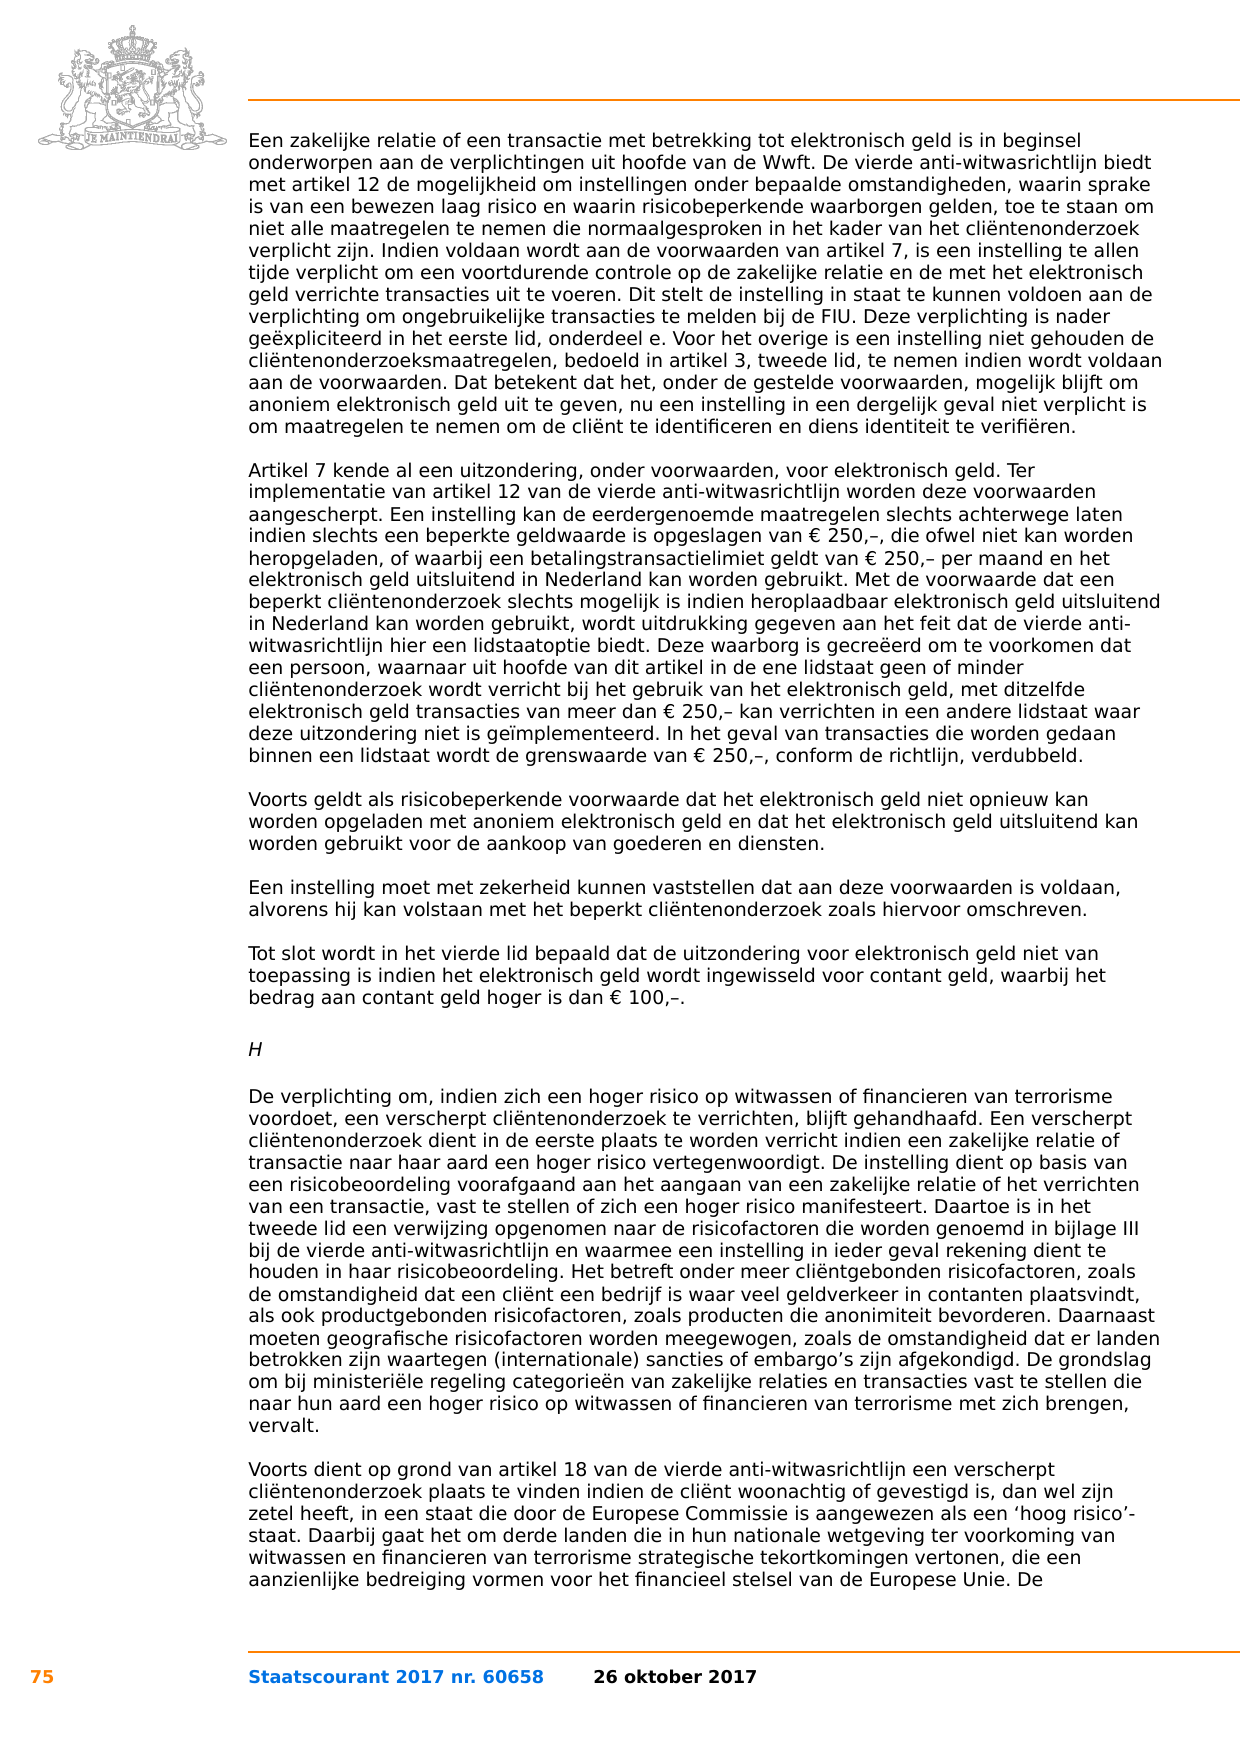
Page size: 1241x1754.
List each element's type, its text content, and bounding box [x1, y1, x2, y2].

text Voorts dient op grond van artikel 18 van de vierde anti-witwasrichtlijn een verscherpt cliëntenonderzoek plaats te vinden indien de cliënt woonachtig of gevestigd is, dan wel zijn zetel heeft, in een staat die door de Europese Commissie is aangewezen als een ‘hoog risico’-staat. Daarbij gaat het om derde landen die in hun nationale wetgeving ter voorkoming van witwassen en financieren van terrorisme strategische tekortkomingen vertonen, die een aanzienlijke bedreiging vormen voor het financieel stelsel van de Europese Unie. De [248, 1459, 1163, 1591]
picture [38, 25, 227, 150]
subtitle H [248, 1039, 1163, 1061]
text Tot slot wordt in het vierde lid bepaald dat de uitzondering voor elektronisch geld niet van toepassing is indien het elektronisch geld wordt ingewisseld voor contant geld, waarbij het bedrag aan contant geld hoger is dan € 100,–. [248, 943, 1163, 1009]
text Een zakelijke relatie of een transactie met betrekking tot elektronisch geld is in beginsel onderworpen aan de verplichtingen uit hoofde van de Wwft. De vierde anti-witwasrichtlijn biedt met artikel 12 de mogelijkheid om instellingen onder bepaalde omstandigheden, waarin sprake is van een bewezen laag risico en waarin risicobeperkende waarborgen gelden, toe te staan om niet alle maatregelen te nemen die normaalgesproken in het kader van het cliëntenonderzoek verplicht zijn. Indien voldaan wordt aan de voorwaarden van artikel 7, is een instelling te allen tijde verplicht om een voortdurende controle op de zakelijke relatie en de met het elektronisch geld verrichte transacties uit te voeren. Dit stelt de instelling in staat te kunnen voldoen aan de verplichting om ongebruikelijke transacties te melden bij de FIU. Deze verplichting is nader geëxpliciteerd in het eerste lid, onderdeel e. Voor het overige is een instelling niet gehouden de cliëntenonderzoeksmaatregelen, bedoeld in artikel 3, tweede lid, te nemen indien wordt voldaan aan de voorwaarden. Dat betekent dat het, onder de gestelde voorwaarden, mogelijk blijft om anoniem elektronisch geld uit te geven, nu een instelling in een dergelijk geval niet verplicht is om maatregelen te nemen om de cliënt te identificeren en diens identiteit te verifiëren. [248, 130, 1163, 438]
text Artikel 7 kende al een uitzondering, onder voorwaarden, voor elektronisch geld. Ter implementatie van artikel 12 van de vierde anti-witwasrichtlijn worden deze voorwaarden aangescherpt. Een instelling kan de eerdergenoemde maatregelen slechts achterwege laten indien slechts een beperkte geldwaarde is opgeslagen van € 250,–, die ofwel niet kan worden heropgeladen, of waarbij een betalingstransactielimiet geldt van € 250,– per maand en het elektronisch geld uitsluitend in Nederland kan worden gebruikt. Met de voorwaarde dat een beperkt cliëntenonderzoek slechts mogelijk is indien heroplaadbaar elektronisch geld uitsluitend in Nederland kan worden gebruikt, wordt uitdrukking gegeven aan het feit dat de vierde anti-witwasrichtlijn hier een lidstaatoptie biedt. Deze waarborg is gecreëerd om te voorkomen dat een persoon, waarnaar uit hoofde van dit artikel in de ene lidstaat geen of minder cliëntenonderzoek wordt verricht bij het gebruik van het elektronisch geld, met ditzelfde elektronisch geld transacties van meer dan € 250,– kan verrichten in een andere lidstaat waar deze uitzondering niet is geïmplementeerd. In het geval van transacties die worden gedaan binnen een lidstaat wordt de grenswaarde van € 250,–, conform de richtlijn, verdubbeld. [248, 459, 1163, 767]
text De verplichting om, indien zich een hoger risico op witwassen of financieren van terrorisme voordoet, een verscherpt cliëntenonderzoek te verrichten, blijft gehandhaafd. Een verscherpt cliëntenonderzoek dient in de eerste plaats te worden verricht indien een zakelijke relatie of transactie naar haar aard een hoger risico vertegenwoordigt. De instelling dient op basis van een risicobeoordeling voorafgaand aan het aangaan van een zakelijke relatie of het verrichten van een transactie, vast te stellen of zich een hoger risico manifesteert. Daartoe is in het tweede lid een verwijzing opgenomen naar de risicofactoren die worden genoemd in bijlage III bij de vierde anti-witwasrichtlijn en waarmee een instelling in ieder geval rekening dient te houden in haar risicobeoordeling. Het betreft onder meer cliëntgebonden risicofactoren, zoals de omstandigheid dat een cliënt een bedrijf is waar veel geldverkeer in contanten plaatsvindt, als ook productgebonden risicofactoren, zoals producten die anonimiteit bevorderen. Daarnaast moeten geografische risicofactoren worden meegewogen, zoals de omstandigheid dat er landen betrokken zijn waartegen (internationale) sancties of embargo’s zijn afgekondigd. De grondslag om bij ministeriële regeling categorieën van zakelijke relaties en transacties vast te stellen die naar hun aard een hoger risico op witwassen of financieren van terrorisme met zich brengen, vervalt. [248, 1086, 1163, 1437]
text Een instelling moet met zekerheid kunnen vaststellen dat aan deze voorwaarden is voldaan, alvorens hij kan volstaan met het beperkt cliëntenonderzoek zoals hiervoor omschreven. [248, 877, 1163, 921]
text Voorts geldt als risicobeperkende voorwaarde dat het elektronisch geld niet opnieuw kan worden opgeladen met anoniem elektronisch geld en dat het elektronisch geld uitsluitend kan worden gebruikt voor de aankoop van goederen en diensten. [248, 789, 1163, 855]
